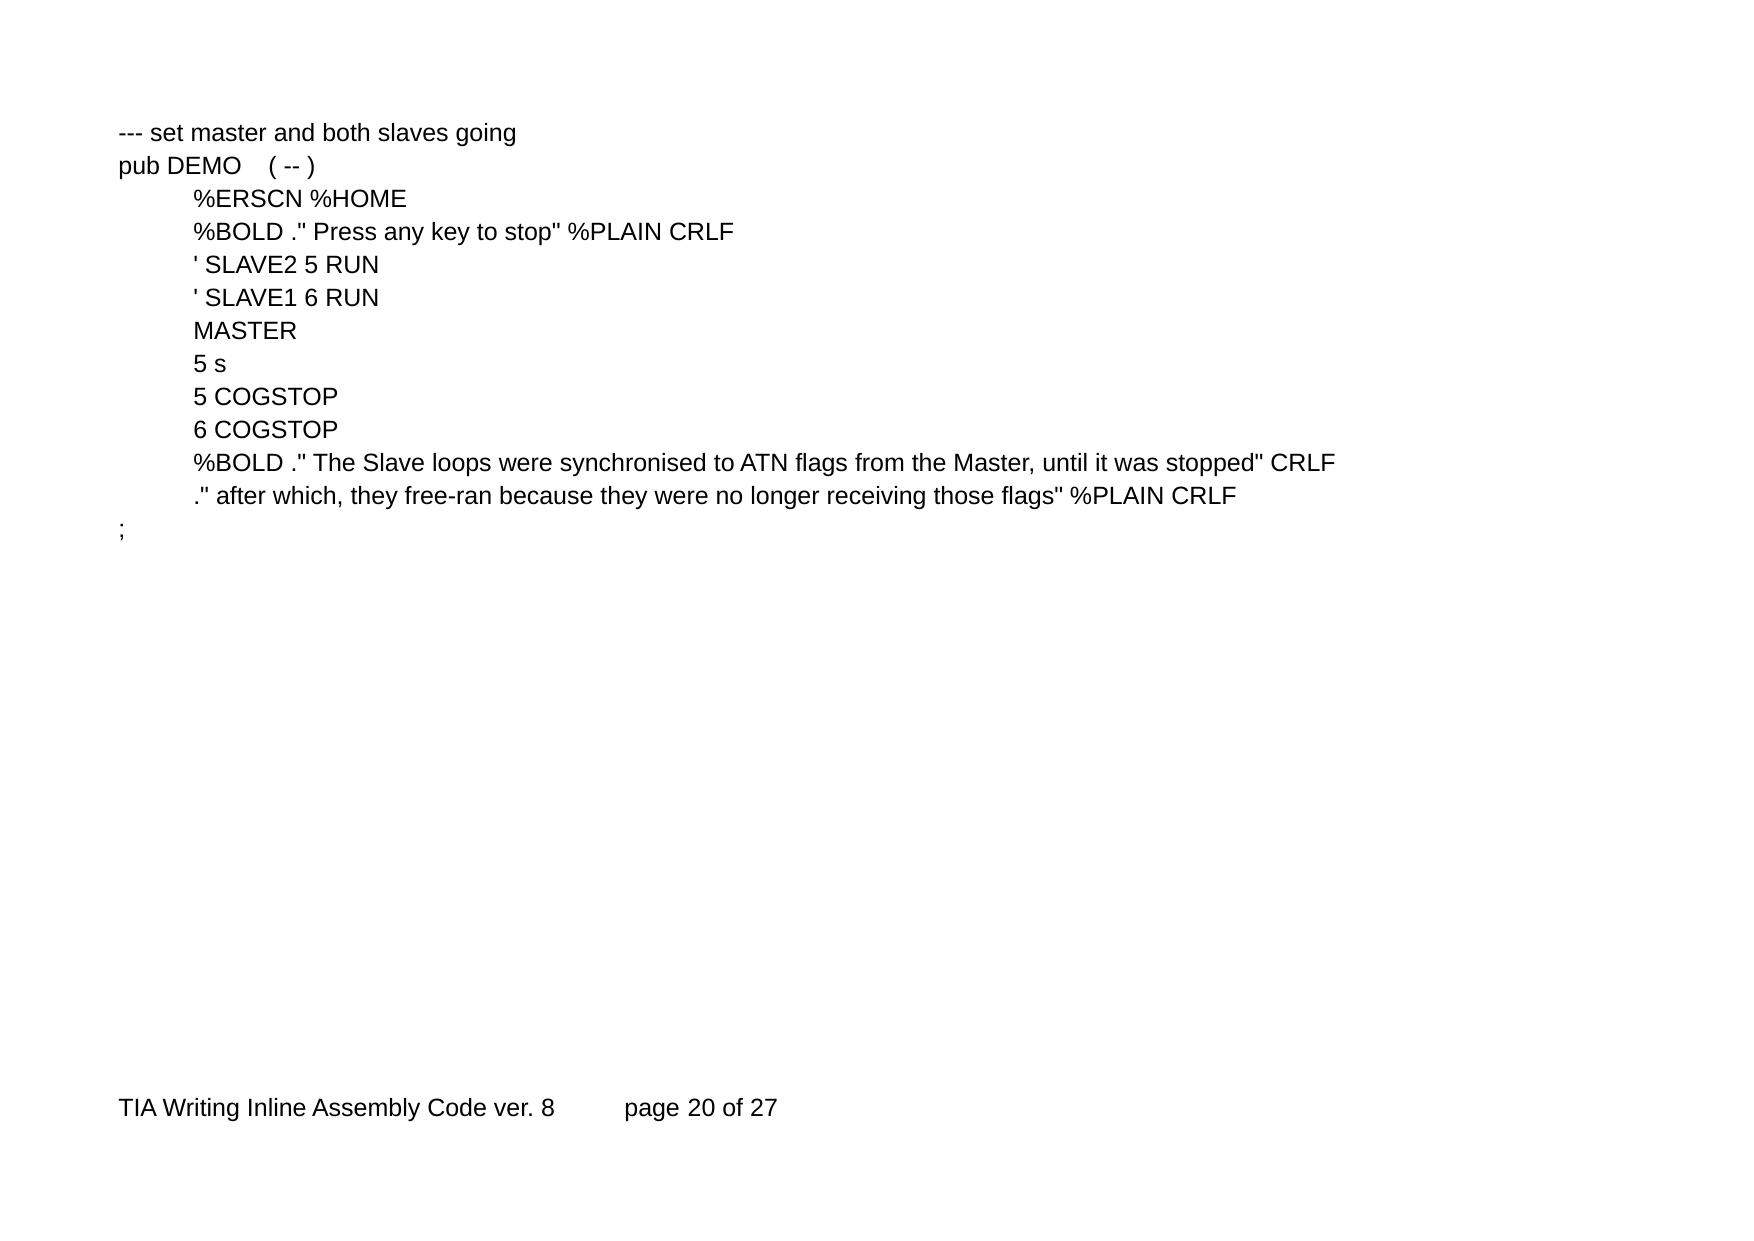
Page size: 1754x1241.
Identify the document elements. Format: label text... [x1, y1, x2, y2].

text ' SLAVE2 5 RUN [118, 250, 1636, 279]
text --- set master and both slaves going [118, 118, 1636, 147]
text %BOLD ." Press any key to stop" %PLAIN CRLF [118, 217, 1636, 246]
text MASTER [118, 316, 1636, 345]
text ' SLAVE1 6 RUN [118, 283, 1636, 312]
text 5 COGSTOP [118, 382, 1636, 411]
text ." after which, they free-ran because they were no longer receiving those flags" %PLAIN CRLF [118, 481, 1636, 510]
text ; [118, 514, 1636, 543]
text pub DEMO ( -- ) [118, 151, 1636, 180]
text %BOLD ." The Slave loops were synchronised to ATN flags from the Master, until it was stopped" CRLF [118, 448, 1636, 477]
text 5 s [118, 349, 1636, 378]
text %ERSCN %HOME [118, 184, 1636, 213]
text 6 COGSTOP [118, 415, 1636, 444]
